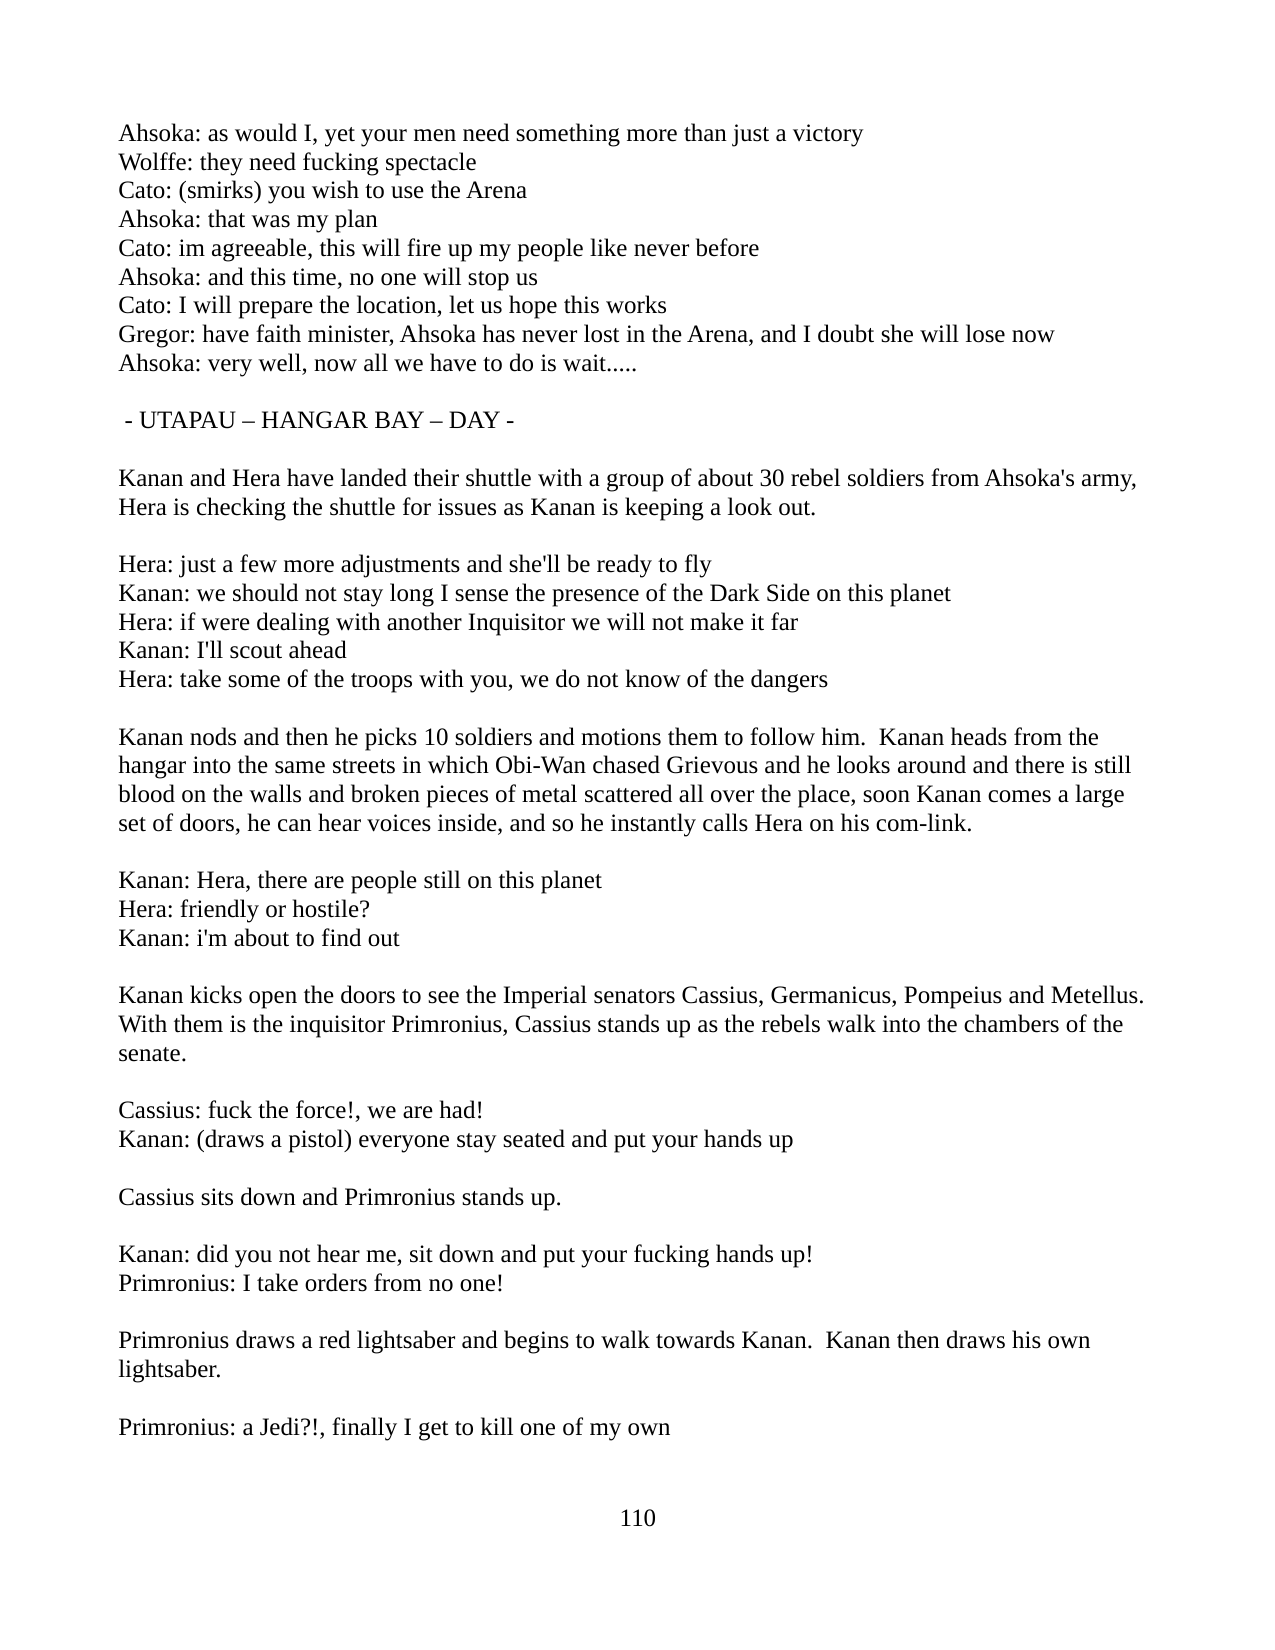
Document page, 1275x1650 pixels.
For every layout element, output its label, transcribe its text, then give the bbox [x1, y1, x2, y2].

text Kanan: did you not hear me, sit down and put your fucking hands up! [118, 1239, 1157, 1268]
text Kanan and Hera have landed their shuttle with a group of about 30 rebel soldiers from Ahsoka's army, Hera is checking the shuttle for issues as Kanan is keeping a look out. [118, 463, 1157, 521]
text Kanan: (draws a pistol) everyone stay seated and put your hands up [118, 1124, 1157, 1153]
text Cassius: fuck the force!, we are had! [118, 1096, 1157, 1124]
text Primronius draws a red lightsaber and begins to walk towards Kanan. Kanan then draws his own lightsaber. [118, 1326, 1157, 1383]
text Wolffe: they need fucking spectacle [118, 147, 1157, 176]
text Kanan: we should not stay long I sense the presence of the Dark Side on this planet [118, 578, 1157, 607]
text Hera: friendly or hostile? [118, 894, 1157, 923]
text Hera: if were dealing with another Inquisitor we will not make it far [118, 607, 1157, 636]
text Gregor: have faith minister, Ahsoka has never lost in the Arena, and I doubt she will lose now [118, 319, 1157, 348]
text Kanan kicks open the doors to see the Imperial senators Cassius, Germanicus, Pompeius and Metellus. With them is the inquisitor Primronius, Cassius stands up as the rebels walk into the chambers of the senate. [118, 981, 1157, 1067]
text - UTAPAU – HANGAR BAY – DAY - [118, 406, 1157, 434]
text Cato: I will prepare the location, let us hope this works [118, 291, 1157, 319]
text Primronius: a Jedi?!, finally I get to kill one of my own [118, 1412, 1157, 1441]
text Cato: im agreeable, this will fire up my people like never before [118, 233, 1157, 262]
text Cassius sits down and Primronius stands up. [118, 1182, 1157, 1211]
text Cato: (smirks) you wish to use the Arena [118, 176, 1157, 204]
text Kanan nods and then he picks 10 soldiers and motions them to follow him. Kanan heads from the hangar into the same streets in which Obi-Wan chased Grievous and he looks around and there is still blood on the walls and broken pieces of metal scattered all over the place, soon Kanan comes a large set of doors, he can hear voices inside, and so he instantly calls Hera on his com-link. [118, 722, 1157, 837]
text Hera: just a few more adjustments and she'll be ready to fly [118, 549, 1157, 578]
text Primronius: I take orders from no one! [118, 1268, 1157, 1297]
text Ahsoka: and this time, no one will stop us [118, 262, 1157, 291]
text Ahsoka: as would I, yet your men need something more than just a victory [118, 118, 1157, 147]
text Ahsoka: that was my plan [118, 204, 1157, 233]
text Kanan: Hera, there are people still on this planet [118, 866, 1157, 894]
text Ahsoka: very well, now all we have to do is wait..... [118, 348, 1157, 377]
text Hera: take some of the troops with you, we do not know of the dangers [118, 664, 1157, 693]
text Kanan: I'll scout ahead [118, 636, 1157, 664]
text Kanan: i'm about to find out [118, 923, 1157, 952]
